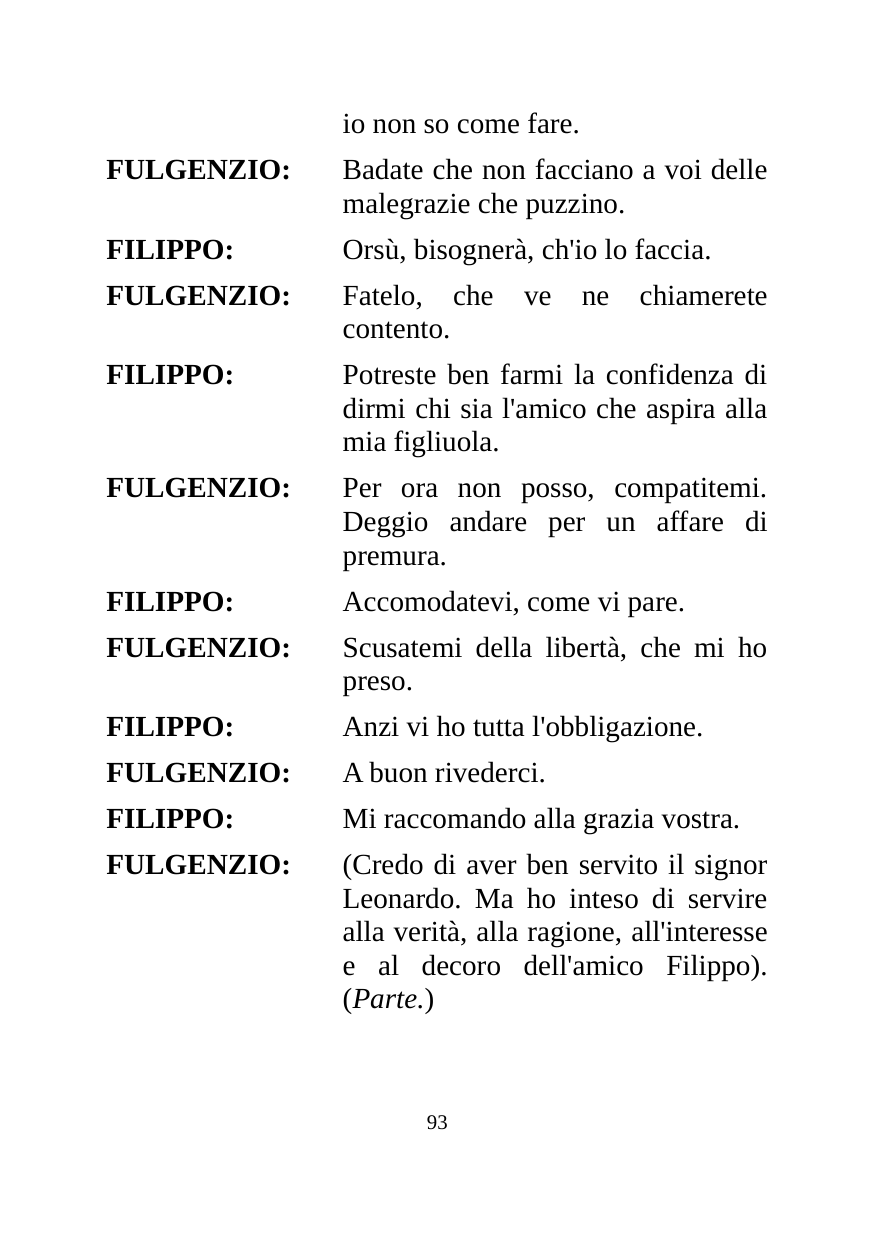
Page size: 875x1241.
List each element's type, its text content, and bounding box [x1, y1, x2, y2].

text FILIPPO: Anzi vi ho tutta l'obbligazione. [106, 709, 768, 743]
text io non so come fare. [106, 106, 768, 140]
text FULGENZIO: Per ora non posso, compatitemi. Deggio andare per un affare di premura. [106, 471, 768, 571]
text FULGENZIO: (Credo di aver ben servito il signor Leonardo. Ma ho inteso di servire alla verità, alla ragione, all'interesse e al decoro dell'amico Filippo). (Parte.) [106, 847, 768, 1015]
text FILIPPO: Accomodatevi, come vi pare. [106, 584, 768, 617]
text FILIPPO: Orsù, bisognerà, ch'io lo faccia. [106, 232, 768, 265]
text FULGENZIO: A buon rivederci. [106, 755, 768, 789]
text FILIPPO: Mi raccomando alla grazia vostra. [106, 801, 768, 835]
text FULGENZIO: Fatelo, che ve ne chiamerete contento. [106, 278, 768, 345]
text FILIPPO: Potreste ben farmi la confidenza di dirmi chi sia l'amico che aspira alla mia figliuola. [106, 357, 768, 458]
text FULGENZIO: Scusatemi della libertà, che mi ho preso. [106, 630, 768, 697]
text FULGENZIO: Badate che non facciano a voi delle malegrazie che puzzino. [106, 152, 768, 219]
